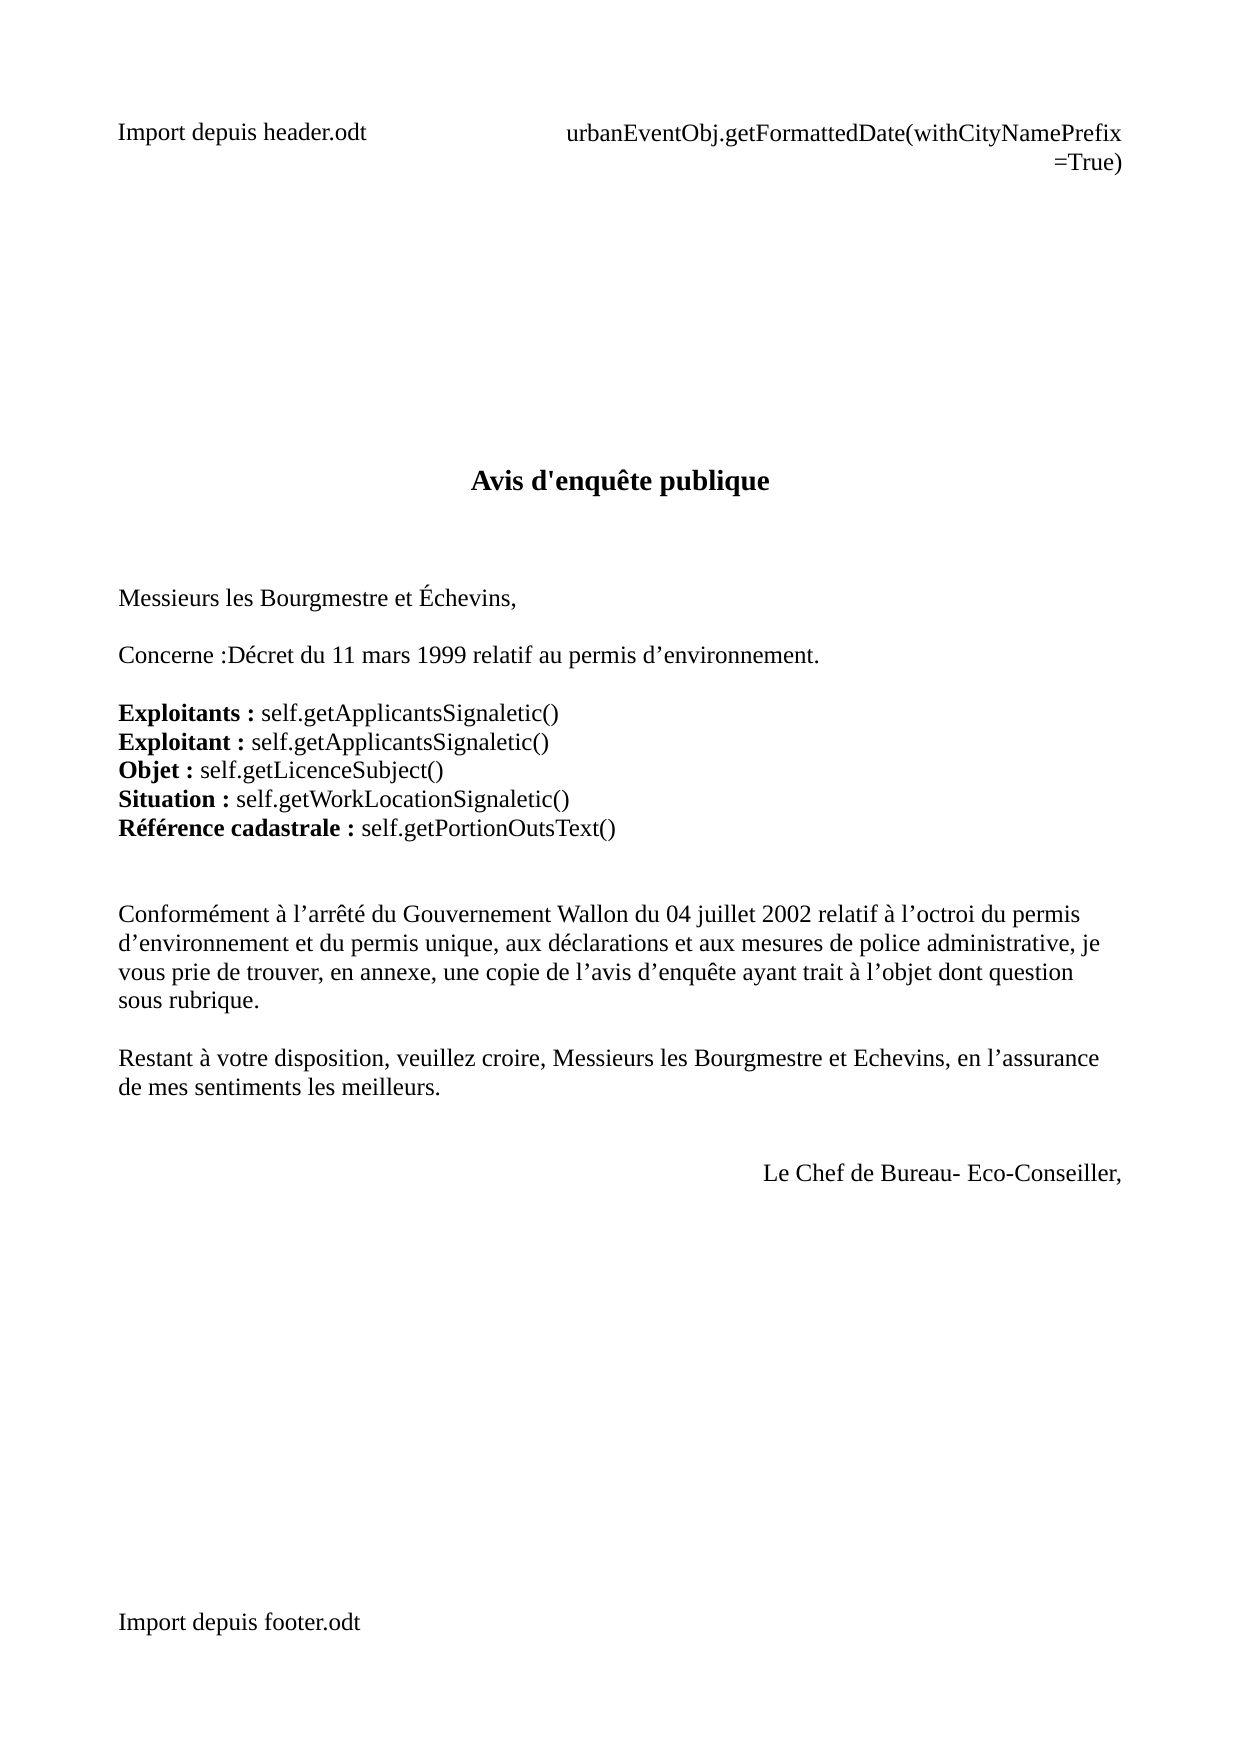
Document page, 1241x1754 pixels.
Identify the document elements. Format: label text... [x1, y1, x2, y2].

text Situation : self.getWorkLocationSignaletic() [118, 784, 1122, 813]
text Référence cadastrale : self.getPortionOutsText() [118, 813, 1122, 842]
text Restant à votre disposition, veuillez croire, Messieurs les Bourgmestre et Echevins, en l’assurance de mes sentiments les meilleurs. [118, 1043, 1122, 1100]
text urbanEventObj.getFormattedDate(withCityNamePrefix=True) [117, 118, 1122, 426]
text Messieurs les Bourgmestre et Échevins, [118, 583, 1122, 612]
text Conformément à l’arrêté du Gouvernement Wallon du 04 juillet 2002 relatif à l’octroi du permis d’environnement et du permis unique, aux déclarations et aux mesures de police administrative, je vous prie de trouver, en annexe, une copie de l’avis d’enquête ayant trait à l’objet dont question sous rubrique. [118, 899, 1122, 1014]
text Le Chef de Bureau- Eco-Conseiller, [118, 1158, 1122, 1187]
text Concerne :Décret du 11 mars 1999 relatif au permis d’environnement. [118, 640, 1122, 669]
text Exploitants : self.getApplicantsSignaletic() [118, 698, 1122, 727]
text Exploitant : self.getApplicantsSignaletic() [118, 727, 1122, 755]
title Avis d'enquête publique [118, 463, 1122, 497]
text Objet : self.getLicenceSubject() [118, 755, 1122, 784]
text Import depuis header.odt [117, 117, 538, 146]
